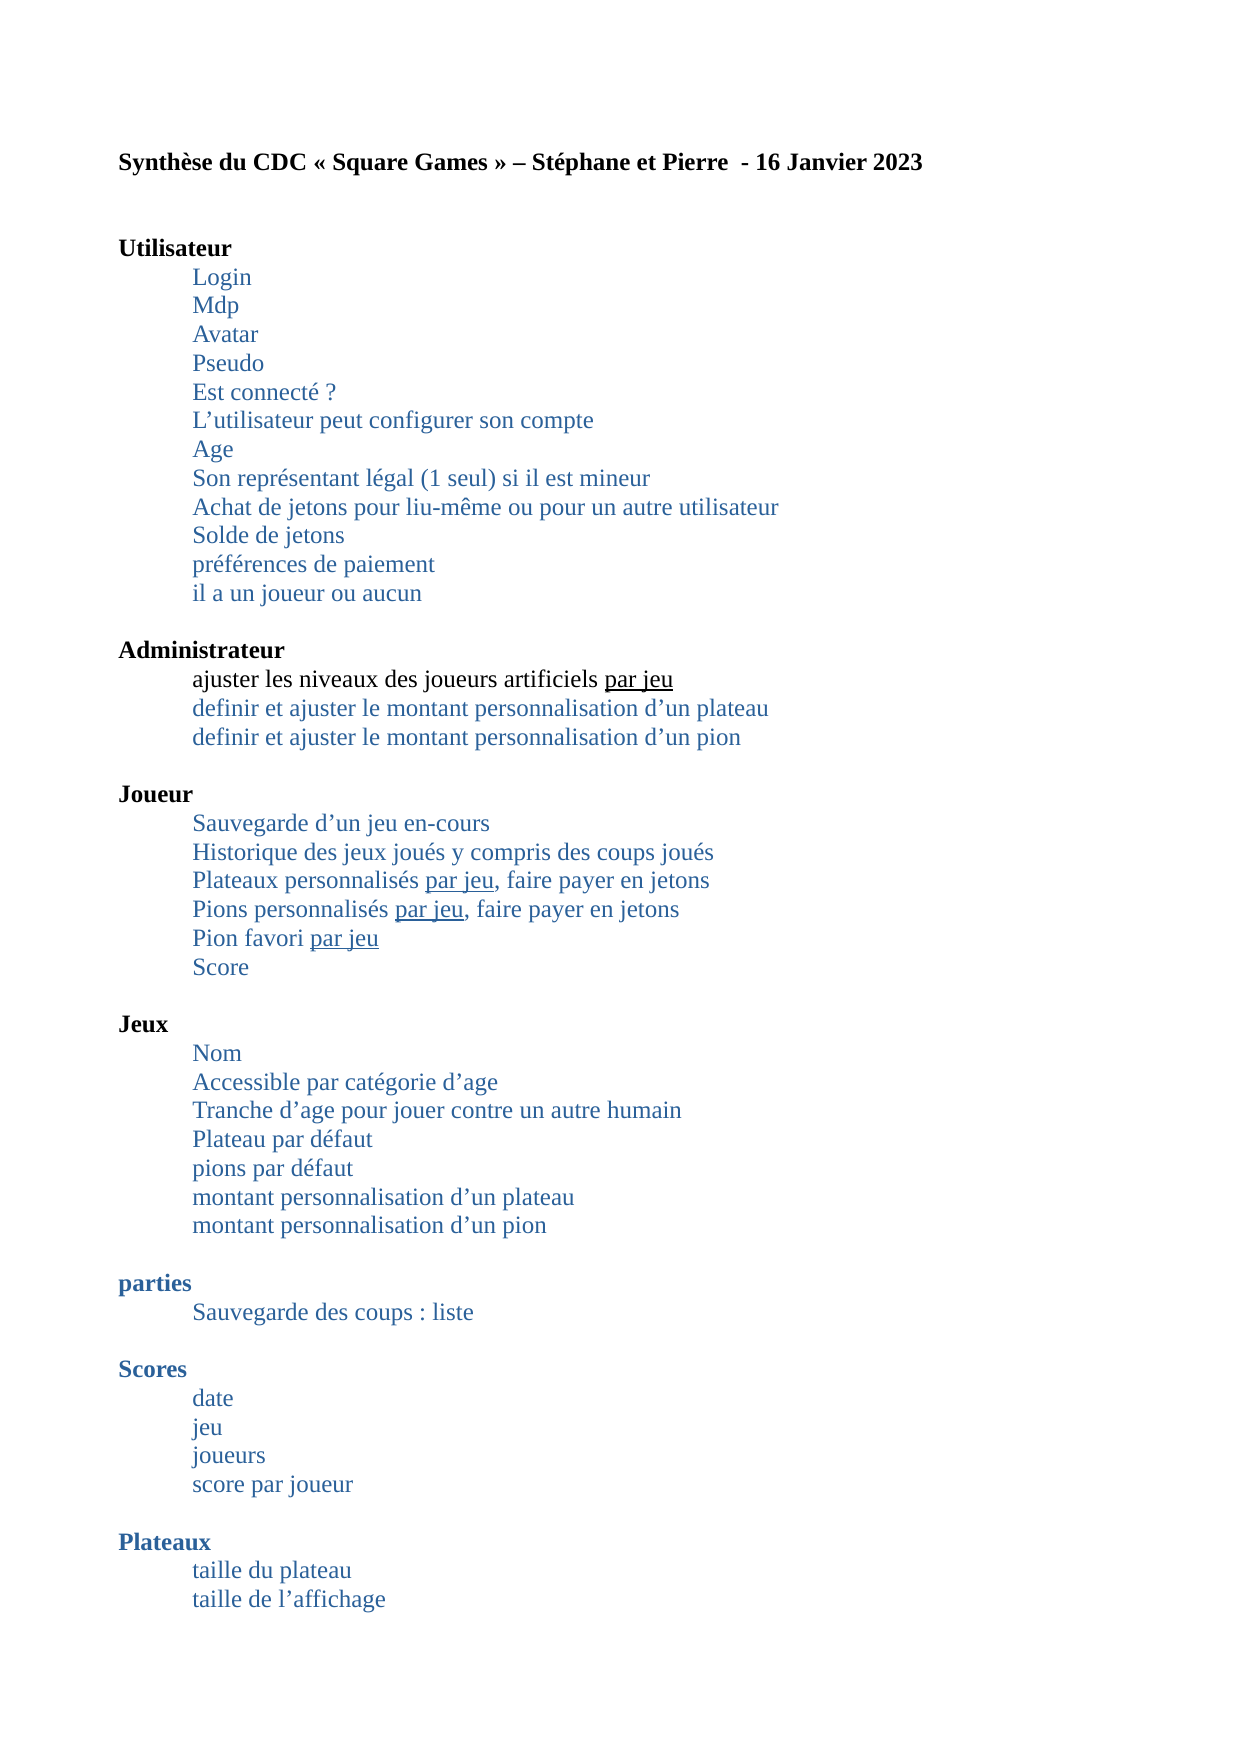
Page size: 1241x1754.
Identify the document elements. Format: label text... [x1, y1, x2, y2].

text Score [118, 952, 1122, 981]
text Solde de jetons [118, 521, 1122, 549]
text il a un joueur ou aucun [118, 578, 1122, 607]
text Sauvegarde des coups : liste [118, 1297, 1122, 1326]
text Login [118, 262, 1122, 291]
text montant personnalisation d’un pion [118, 1211, 1122, 1239]
text Pion favori par jeu [118, 923, 1122, 952]
text Tranche d’age pour jouer contre un autre humain [118, 1096, 1122, 1124]
text Age [118, 434, 1122, 463]
text Administrateur [118, 636, 1122, 664]
text préférences de paiement [118, 549, 1122, 578]
text montant personnalisation d’un plateau [118, 1182, 1122, 1211]
text Scores [118, 1354, 1122, 1383]
text Achat de jetons pour liu-même ou pour un autre utilisateur [118, 492, 1122, 521]
text Historique des jeux joués y compris des coups joués [118, 837, 1122, 866]
text Jeux [118, 1009, 1122, 1038]
text date [118, 1383, 1122, 1412]
text L’utilisateur peut configurer son compte [118, 406, 1122, 434]
text taille de l’affichage [118, 1584, 1122, 1613]
text jeu [118, 1412, 1122, 1441]
text Utilisateur [118, 233, 1122, 262]
text Plateaux personnalisés par jeu, faire payer en jetons [118, 866, 1122, 894]
text Joueur [118, 779, 1122, 808]
text Plateaux [118, 1527, 1122, 1556]
text Son représentant légal (1 seul) si il est mineur [118, 463, 1122, 492]
text Nom [118, 1038, 1122, 1067]
text Pseudo [118, 348, 1122, 377]
text definir et ajuster le montant personnalisation d’un plateau [118, 693, 1122, 722]
text score par joueur [118, 1469, 1122, 1498]
text joueurs [118, 1441, 1122, 1469]
text ajuster les niveaux des joueurs artificiels par jeu [118, 664, 1122, 693]
text Accessible par catégorie d’age [118, 1067, 1122, 1096]
text taille du plateau [118, 1556, 1122, 1584]
text Avatar [118, 319, 1122, 348]
text Pions personnalisés par jeu, faire payer en jetons [118, 894, 1122, 923]
text Est connecté ? [118, 377, 1122, 406]
text definir et ajuster le montant personnalisation d’un pion [118, 722, 1122, 751]
text Plateau par défaut [118, 1124, 1122, 1153]
text Synthèse du CDC « Square Games » – Stéphane et Pierre - 16 Janvier 2023 [118, 147, 1122, 176]
text Sauvegarde d’un jeu en-cours [118, 808, 1122, 837]
text pions par défaut [118, 1153, 1122, 1182]
text parties [118, 1268, 1122, 1297]
text Mdp [118, 291, 1122, 319]
